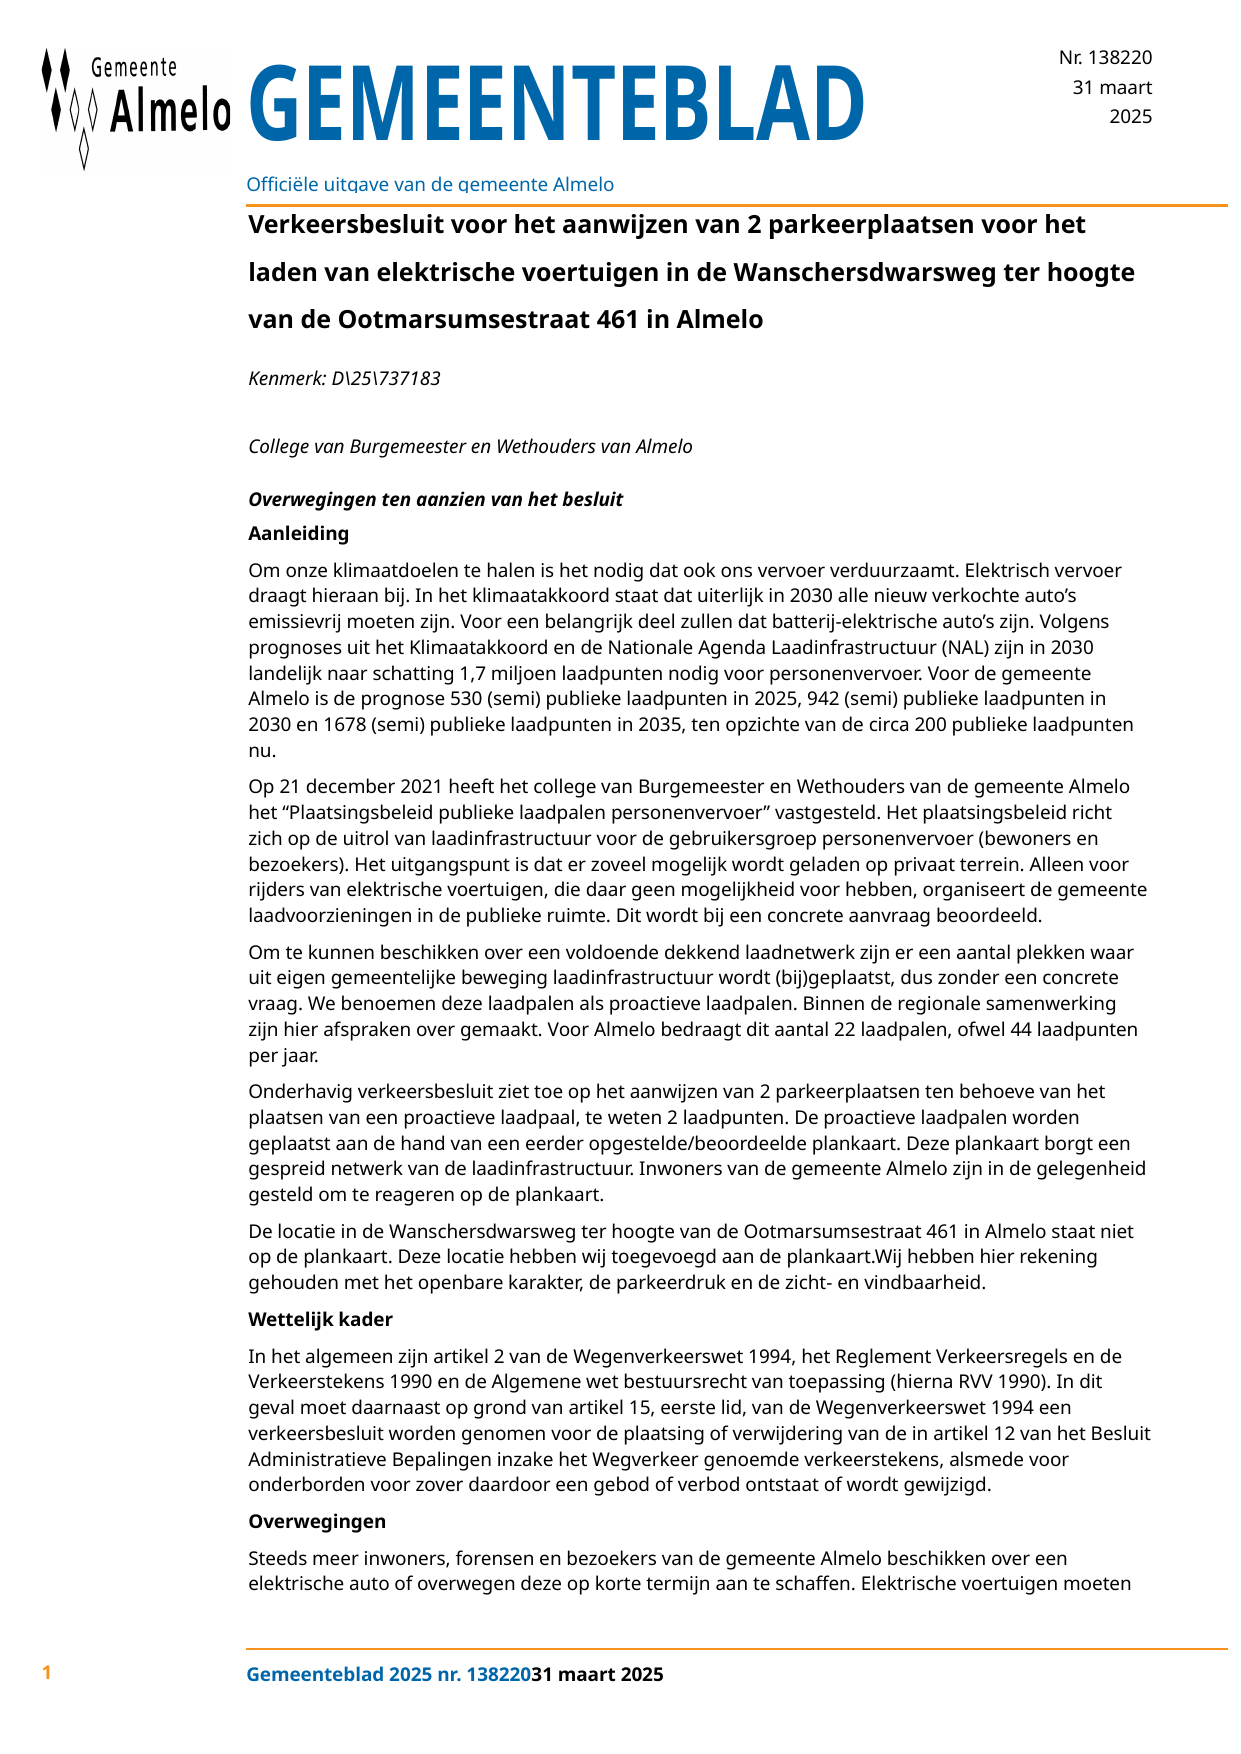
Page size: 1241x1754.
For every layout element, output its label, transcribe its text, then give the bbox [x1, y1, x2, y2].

text Onderhavig verkeersbesluit ziet toe op het aanwijzen van 2 parkeerplaatsen ten behoeve van het plaatsen van een proactieve laadpaal, te weten 2 laadpunten. De proactieve laadpalen worden geplaatst aan de hand van een eerder opgestelde/beoordeelde plankaart. Deze plankaart borgt een gespreid netwerk van de laadinfrastructuur. Inwoners van de gemeente Almelo zijn in de gelegenheid gesteld om te reageren op de plankaart. [248, 1078, 1152, 1207]
text Kenmerk: D\25\737183 [248, 366, 1152, 391]
text College van Burgemeester en Wethouders van Almelo [248, 433, 1152, 459]
text Om onze klimaatdoelen te halen is het nodig dat ook ons vervoer verduurzaamt. Elektrisch vervoer draagt hieraan bij. In het klimaatakkoord staat dat uiterlijk in 2030 alle nieuw verkochte auto’s emissievrij moeten zijn. Voor een belangrijk deel zullen dat batterij-elektrische auto’s zijn. Volgens prognoses uit het Klimaatakkoord en de Nationale Agenda Laadinfrastructuur (NAL) zijn in 2030 landelijk naar schatting 1,7 miljoen laadpunten nodig voor personenvervoer. Voor de gemeente Almelo is de prognose 530 (semi) publieke laadpunten in 2025, 942 (semi) publieke laadpunten in 2030 en 1678 (semi) publieke laadpunten in 2035, ten opzichte van de circa 200 publieke laadpunten nu. [248, 557, 1152, 763]
text Verkeersbesluit voor het aanwijzen van 2 parkeerplaatsen voor het laden van elektrische voertuigen in de Wanschersdwarsweg ter hoogte van de Ootmarsumsestraat 461 in Almelo [248, 207, 1152, 336]
text In het algemeen zijn artikel 2 van de Wegenverkeerswet 1994, het Reglement Verkeersregels en de Verkeerstekens 1990 en de Algemene wet bestuursrecht van toepassing (hierna RVV 1990). In dit geval moet daarnaast op grond van artikel 15, eerste lid, van de Wegenverkeerswet 1994 een verkeersbesluit worden genomen voor de plaatsing of verwijdering van de in artikel 12 van het Besluit Administratieve Bepalingen inzake het Wegverkeer genoemde verkeerstekens, alsmede voor onderborden voor zover daardoor een gebod of verbod ontstaat of wordt gewijzigd. [248, 1343, 1152, 1497]
text Overwegingen ten aanzien van het besluit [248, 486, 1152, 512]
text Om te kunnen beschikken over een voldoende dekkend laadnetwerk zijn er een aantal plekken waar uit eigen gemeentelijke beweging laadinfrastructuur wordt (bij)geplaatst, dus zonder een concrete vraag. We benoemen deze laadpalen als proactieve laadpalen. Binnen de regionale samenwerking zijn hier afspraken over gemaakt. Voor Almelo bedraagt dit aantal 22 laadpalen, ofwel 44 laadpunten per jaar. [248, 939, 1152, 1067]
text Overwegingen [248, 1508, 1152, 1534]
picture [41, 47, 231, 172]
text Steeds meer inwoners, forensen en bezoekers van de gemeente Almelo beschikken over een elektrische auto of overwegen deze op korte termijn aan te schaffen. Elektrische voertuigen moeten [248, 1545, 1152, 1596]
text Wettelijk kader [248, 1306, 1152, 1332]
text De locatie in de Wanschersdwarsweg ter hoogte van de Ootmarsumsestraat 461 in Almelo staat niet op de plankaart. Deze locatie hebben wij toegevoegd aan de plankaart.Wij hebben hier rekening gehouden met het openbare karakter, de parkeerdruk en de zicht- en vindbaarheid. [248, 1218, 1152, 1295]
text Op 21 december 2021 heeft het college van Burgemeester en Wethouders van de gemeente Almelo het “Plaatsingsbeleid publieke laadpalen personenvervoer” vastgesteld. Het plaatsingsbeleid richt zich op de uitrol van laadinfrastructuur voor de gebruikersgroep personenvervoer (bewoners en bezoekers). Het uitgangspunt is dat er zoveel mogelijk wordt geladen op privaat terrein. Alleen voor rijders van elektrische voertuigen, die daar geen mogelijkheid voor hebben, organiseert de gemeente laadvoorzieningen in de publieke ruimte. Dit wordt bij een concrete aanvraag beoordeeld. [248, 773, 1152, 928]
text Aanleiding [248, 520, 1152, 546]
